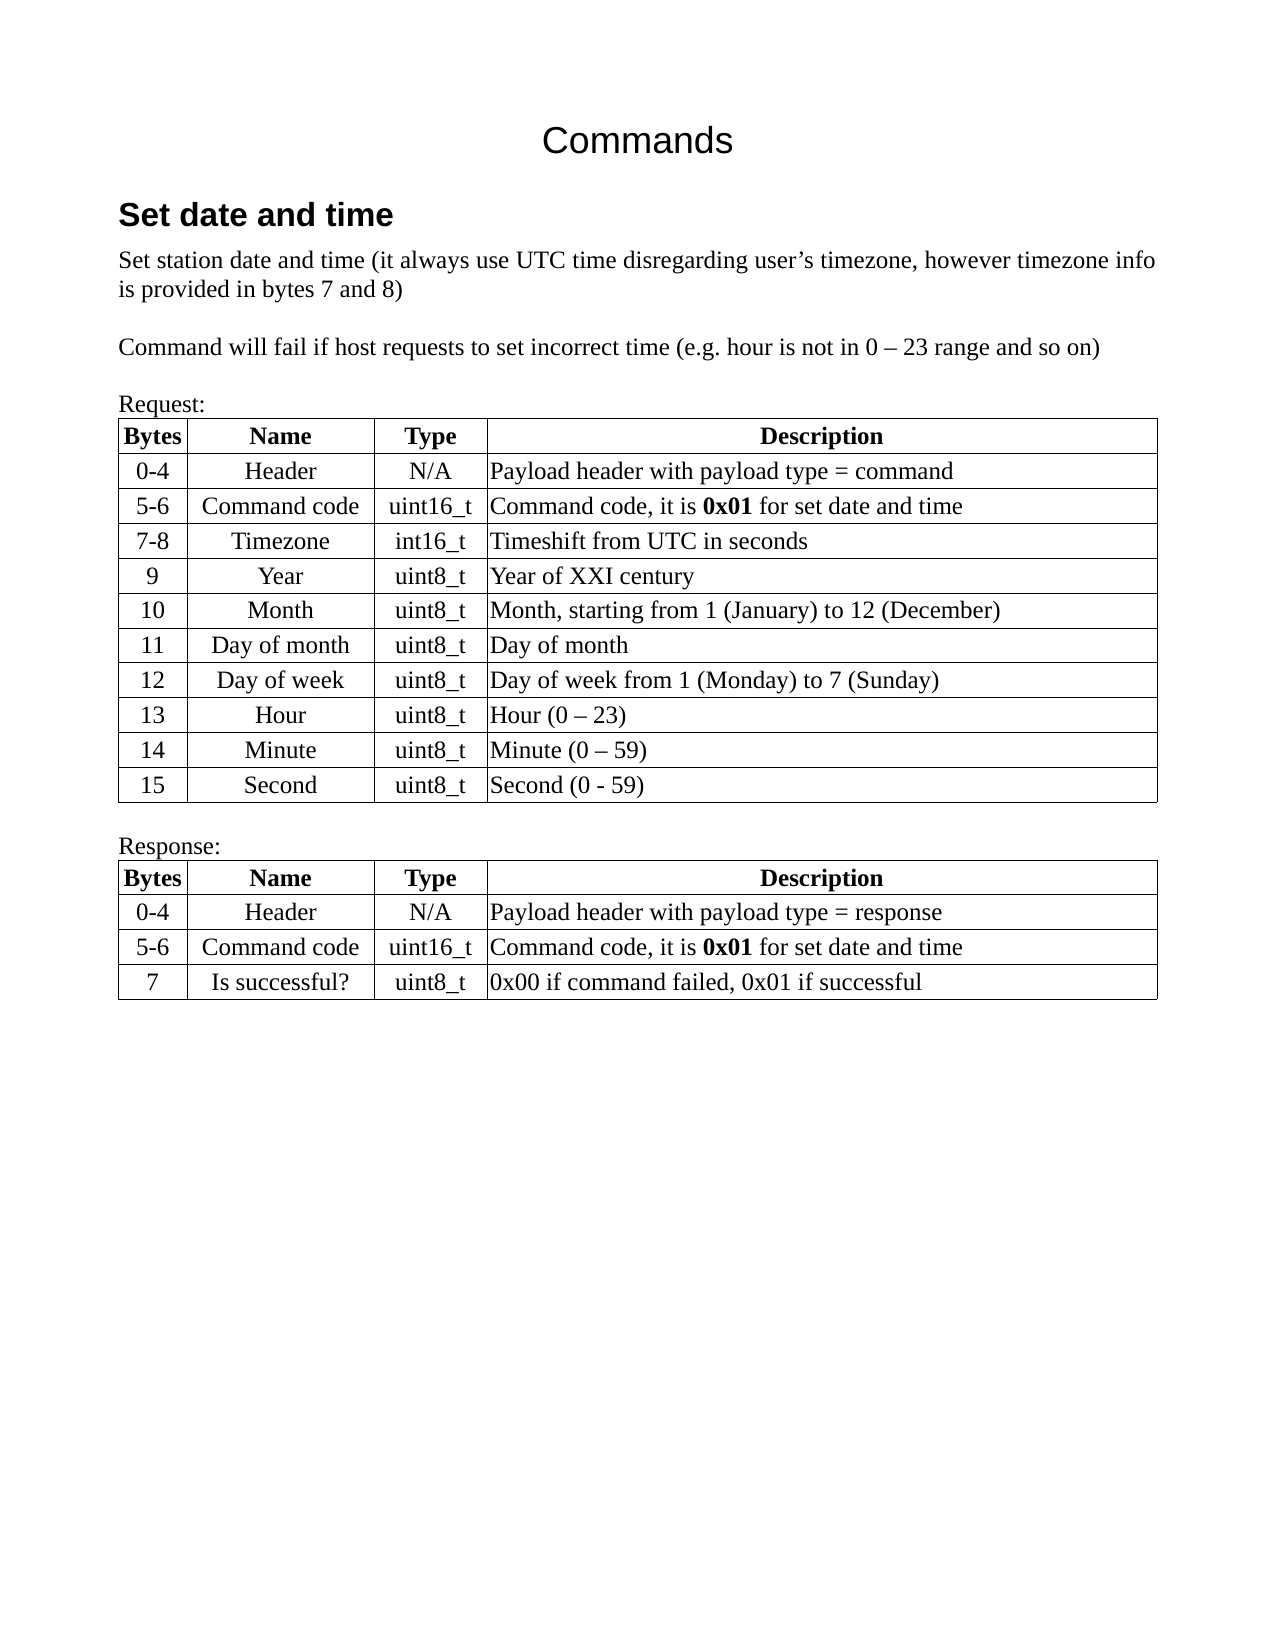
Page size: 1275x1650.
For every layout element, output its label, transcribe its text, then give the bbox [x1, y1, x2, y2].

table_cell 0-4 [119, 454, 187, 488]
table_cell N/A [375, 895, 487, 929]
table_cell Header [188, 895, 374, 929]
table_cell 10 [119, 594, 187, 627]
table_cell uint8_t [375, 965, 487, 999]
table_cell Minute (0 – 59) [488, 733, 1157, 767]
table_cell 7-8 [119, 524, 187, 558]
table_cell Month [188, 594, 374, 627]
text Response: [118, 831, 1157, 859]
table_cell Payload header with payload type = command [488, 454, 1157, 488]
text Request: [118, 389, 1157, 418]
table_cell int16_t [375, 524, 487, 558]
table_cell 11 [119, 629, 187, 662]
table_cell 14 [119, 733, 187, 767]
table_cell Command code [188, 489, 374, 523]
table_cell uint8_t [375, 768, 487, 802]
table_cell Header [188, 454, 374, 488]
table_header Bytes [119, 419, 187, 453]
table_cell Payload header with payload type = response [488, 895, 1157, 929]
table_header Type [375, 861, 487, 894]
table_cell 7 [119, 965, 187, 999]
subtitle Commands [118, 118, 1157, 161]
subtitle Set date and time [118, 194, 1157, 233]
text Command will fail if host requests to set incorrect time (e.g. hour is not in 0 – 23 range and so on) [118, 332, 1157, 361]
table_cell 5-6 [119, 489, 187, 523]
table_cell uint8_t [375, 698, 487, 732]
table_cell 15 [119, 768, 187, 802]
table_cell Timezone [188, 524, 374, 558]
table_cell Day of week from 1 (Monday) to 7 (Sunday) [488, 663, 1157, 697]
text Set station date and time (it always use UTC time disregarding user’s timezone, however timezone info is provided in bytes 7 and 8) [118, 246, 1157, 303]
table_cell uint8_t [375, 594, 487, 627]
table_cell Year [188, 559, 374, 592]
table_cell Hour (0 – 23) [488, 698, 1157, 732]
table_cell 9 [119, 559, 187, 592]
table_cell Is successful? [188, 965, 374, 999]
table_cell Day of week [188, 663, 374, 697]
table_cell Hour [188, 698, 374, 732]
table_cell Minute [188, 733, 374, 767]
table_cell Command code, it is 0x01 for set date and time [488, 930, 1157, 964]
table_cell N/A [375, 454, 487, 488]
table_cell uint8_t [375, 733, 487, 767]
table_header Description [488, 419, 1157, 453]
table_cell 13 [119, 698, 187, 732]
table_cell Timeshift from UTC in seconds [488, 524, 1157, 558]
table_cell Day of month [488, 629, 1157, 662]
table_cell Month, starting from 1 (January) to 12 (December) [488, 594, 1157, 627]
table_cell uint16_t [375, 489, 487, 523]
table_cell 0-4 [119, 895, 187, 929]
table_header Name [188, 861, 374, 894]
table_cell 12 [119, 663, 187, 697]
table_header Description [488, 861, 1157, 894]
table_cell Year of XXI century [488, 559, 1157, 592]
table_header Name [188, 419, 374, 453]
table_header Type [375, 419, 487, 453]
table_cell Second (0 - 59) [488, 768, 1157, 802]
table_cell uint8_t [375, 559, 487, 592]
table_cell Command code, it is 0x01 for set date and time [488, 489, 1157, 523]
table_cell uint8_t [375, 629, 487, 662]
table_cell Second [188, 768, 374, 802]
table_cell Command code [188, 930, 374, 964]
table_cell Day of month [188, 629, 374, 662]
table_cell 0x00 if command failed, 0x01 if successful [488, 965, 1157, 999]
table_header Bytes [119, 861, 187, 894]
table_cell uint16_t [375, 930, 487, 964]
table_cell uint8_t [375, 663, 487, 697]
table_cell 5-6 [119, 930, 187, 964]
